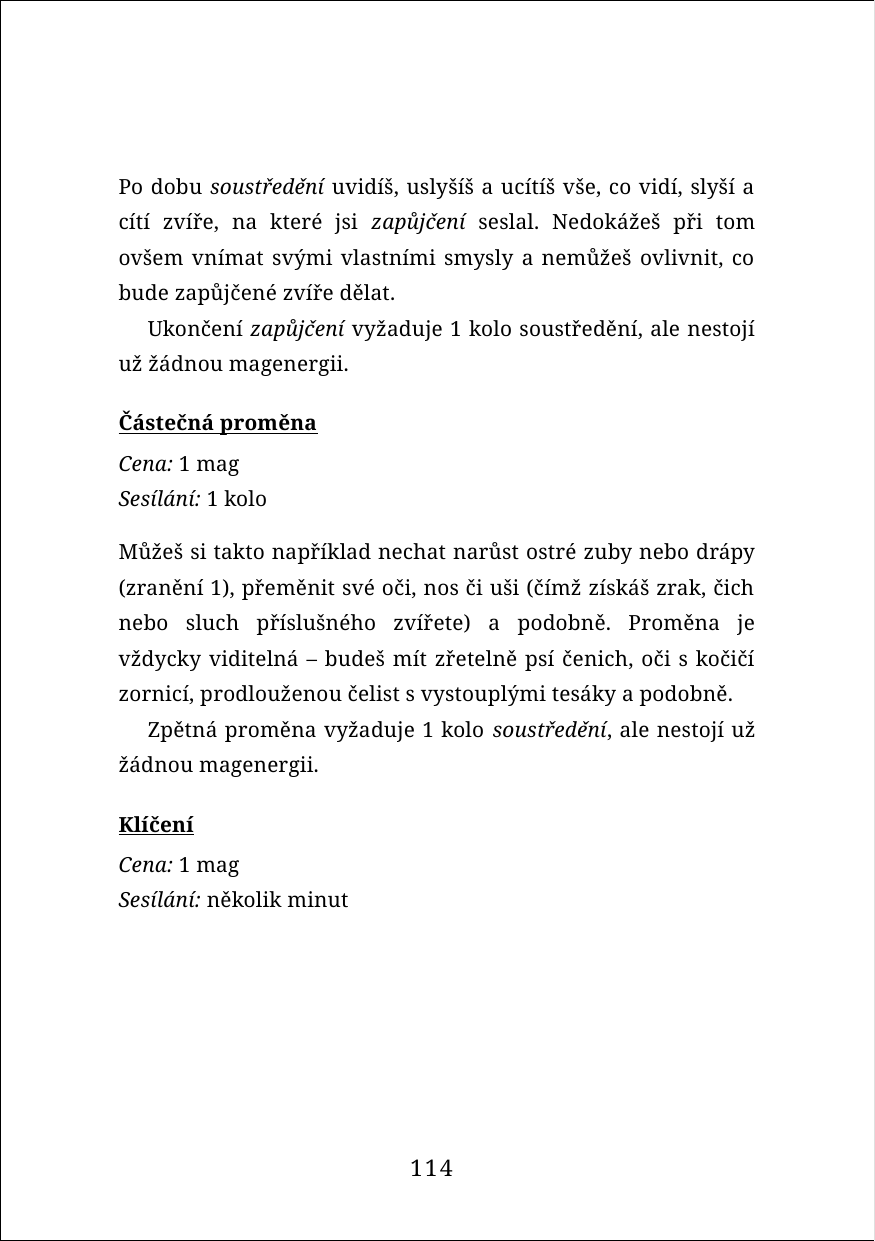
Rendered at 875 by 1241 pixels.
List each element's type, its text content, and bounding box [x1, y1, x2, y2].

text Můžeš si takto například nechat narůst ostré zuby nebo drápy (zranění 1), přeměnit své oči, nos či uši (čímž získáš zrak, čich nebo sluch příslušného zvířete) a podobně. Proměna je vždycky viditelná – budeš mít zřetelně psí čenich, oči s kočičí zornicí, prodlouženou čelist s vystouplými tesáky a podobně. Zpětná proměna vyžaduje 1 kolo soustředění, ale nestojí už žádnou magenergii. [118, 537, 756, 779]
subtitle Klíčení [118, 810, 756, 838]
text Cena: 1 mag Sesílání: 1 kolo [118, 449, 756, 513]
text Cena: 1 mag Sesílání: několik minut [118, 850, 756, 914]
text Po dobu soustředění uvidíš, uslyšíš a ucítíš vše, co vidí, slyší a cítí zvíře, na které jsi zapůjčení seslal. Nedokážeš při tom ovšem vnímat svými vlastními smysly a nemůžeš ovlivnit, co bude zapůjčené zvíře dělat. Ukončení zapůjčení vyžaduje 1 kolo soustředění, ale nestojí už žádnou magenergii. [118, 172, 756, 378]
subtitle Částečná proměna [118, 408, 756, 437]
